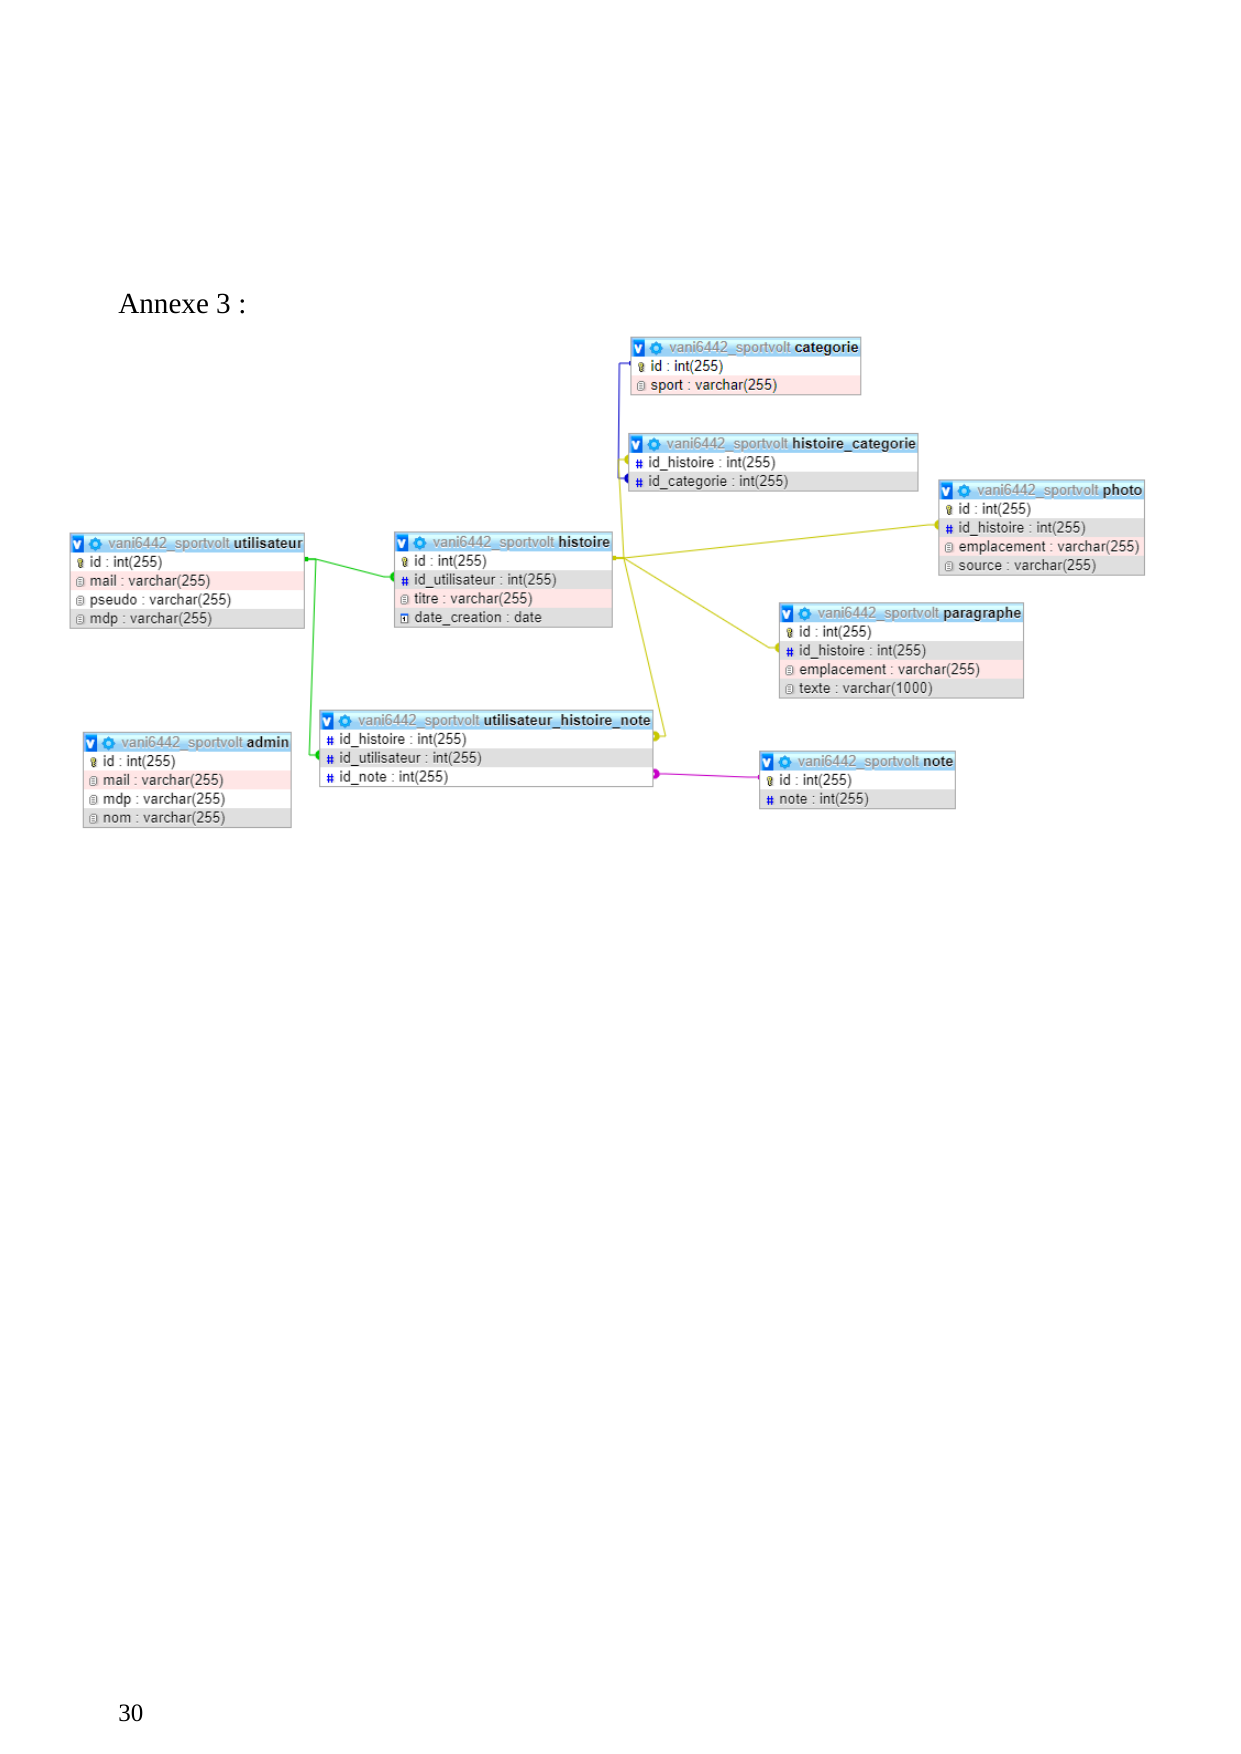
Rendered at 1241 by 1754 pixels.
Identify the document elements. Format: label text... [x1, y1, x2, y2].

picture [63, 319, 1177, 889]
text Annexe 3 : [118, 286, 1122, 319]
